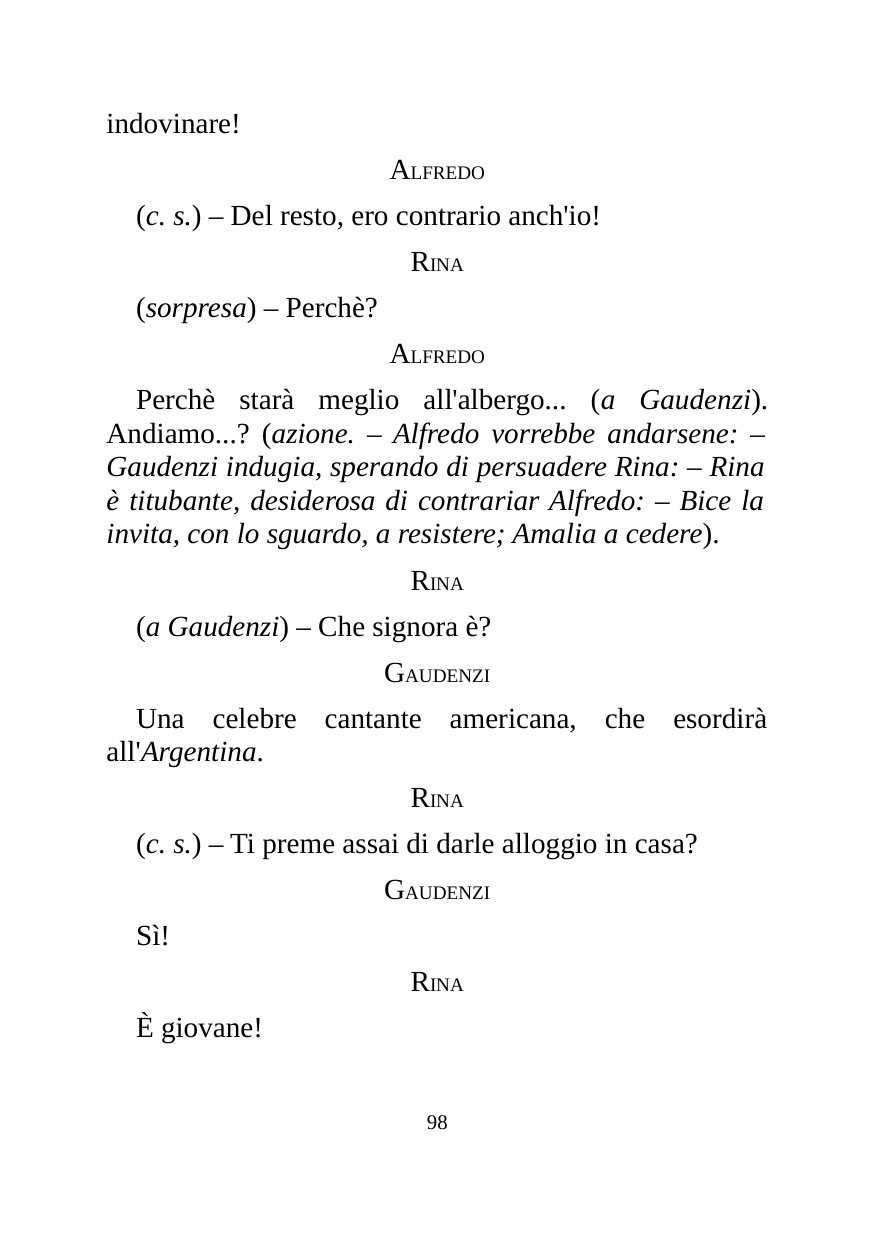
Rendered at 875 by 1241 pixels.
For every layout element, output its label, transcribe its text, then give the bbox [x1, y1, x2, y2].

text Alfredo [106, 152, 768, 186]
text Rina [106, 563, 768, 596]
text Sì! [106, 918, 768, 952]
text (a Gaudenzi) – Che signora è? [106, 609, 768, 642]
text È giovane! [106, 1011, 768, 1044]
text Rina [106, 780, 768, 814]
text (sorpresa) – Perchè? [106, 290, 768, 324]
text Perchè starà meglio all'albergo... (a Gaudenzi). Andiamo...? (azione. – Alfredo vorrebbe andarsene: – Gaudenzi indugia, sperando di persuadere Rina: – Rina è titubante, desiderosa di contrariar Alfredo: – Bice la invita, con lo sguardo, a resistere; Amalia a cedere). [106, 382, 768, 550]
text Alfredo [106, 336, 768, 370]
text Gaudenzi [106, 872, 768, 906]
text Rina [106, 964, 768, 998]
text Gaudenzi [106, 655, 768, 688]
text (c. s.) – Ti preme assai di darle alloggio in casa? [106, 826, 768, 860]
text Rina [106, 244, 768, 278]
text indovinare! [106, 106, 768, 140]
text Una celebre cantante americana, che esordirà all'Argentina. [106, 701, 768, 768]
text (c. s.) – Del resto, ero contrario anch'io! [106, 198, 768, 232]
